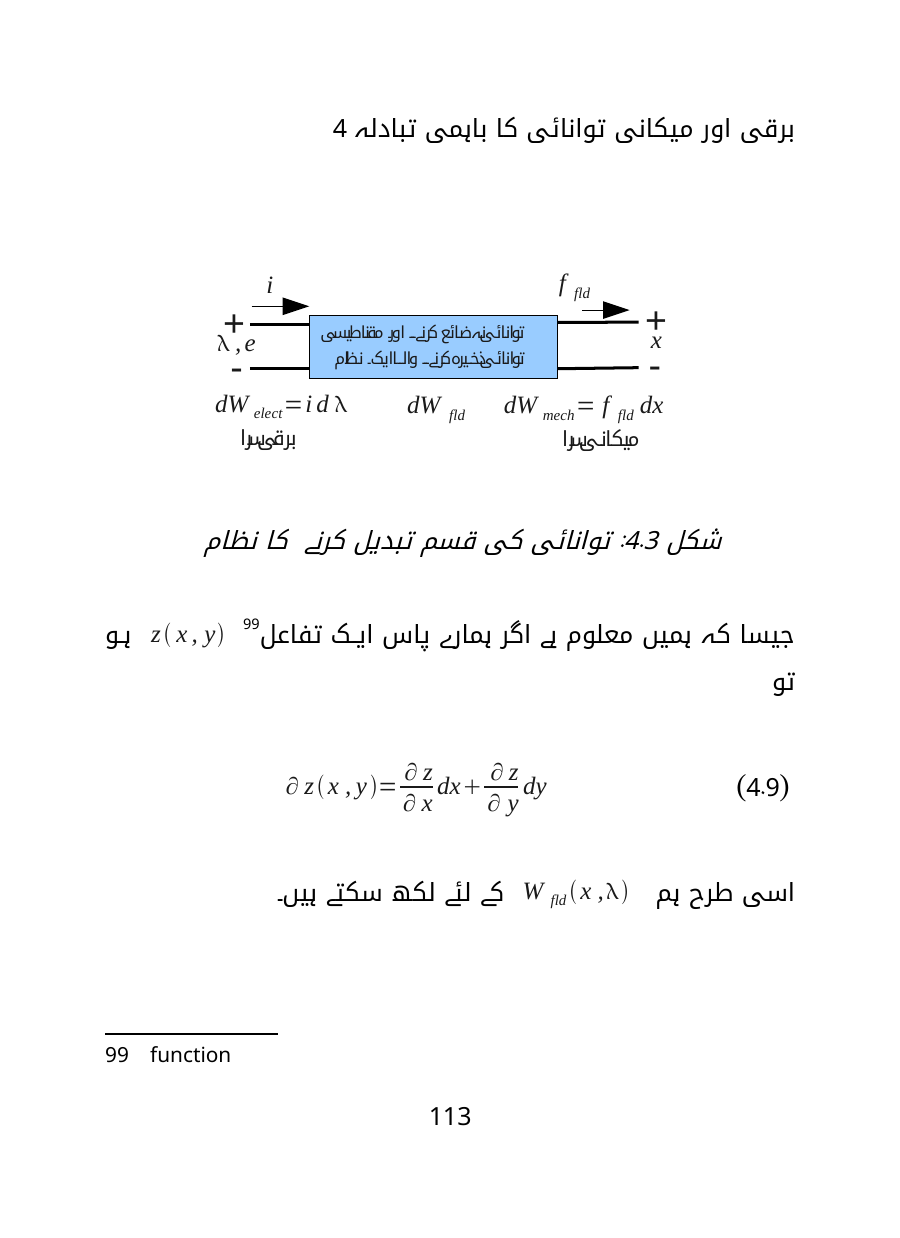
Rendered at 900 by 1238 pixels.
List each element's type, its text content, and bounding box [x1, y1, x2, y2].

text function [105, 1040, 795, 1068]
text جیسا کہ ہمیں معلوم ہے اگر ہمارے پاس ایک تفاعلہو تو [105, 611, 795, 706]
table_header [105, 753, 718, 835]
text اسی طرح ہم کے لئے لکھ سکتے ہیں۔ [105, 869, 795, 917]
table_header (4.9) [718, 753, 795, 835]
text شکل 4.3: توانائی کی قسم تبدیل کرنے کا نظام [179, 195, 721, 564]
